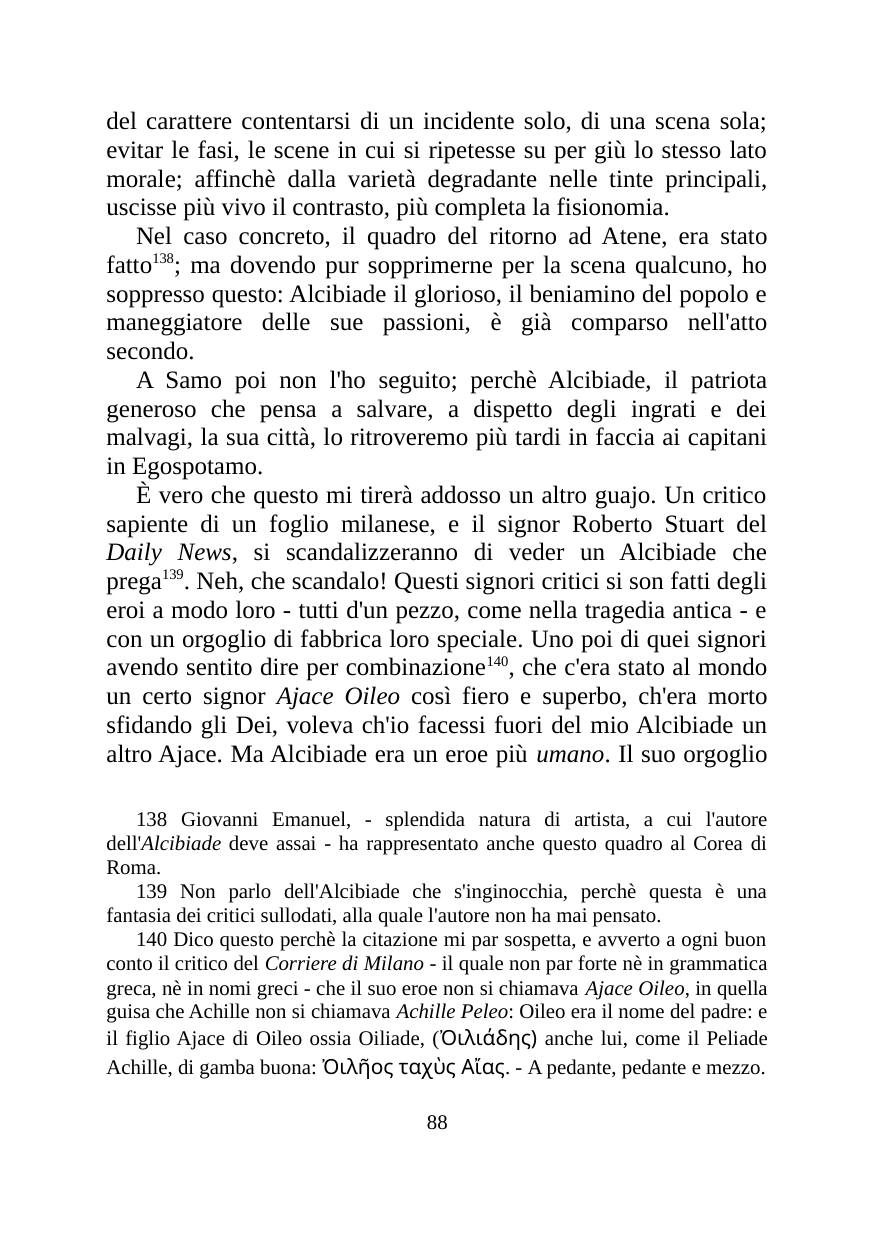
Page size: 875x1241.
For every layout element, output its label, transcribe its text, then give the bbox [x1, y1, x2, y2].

text Nel caso concreto, il quadro del ritorno ad Atene, era stato fatto; ma dovendo pur sopprimerne per la scena qualcuno, ho soppresso questo: Alcibiade il glorioso, il beniamino del popolo e maneggiatore delle sue passioni, è già comparso nell'atto secondo. [106, 221, 768, 365]
text del carattere contentarsi di un incidente solo, di una scena sola; evitar le fasi, le scene in cui si ripetesse su per giù lo stesso lato morale; affinchè dalla varietà degradante nelle tinte principali, uscisse più vivo il contrasto, più completa la fisionomia. [106, 106, 768, 221]
text Non parlo dell'Alcibiade che s'inginocchia, perchè questa è una fantasia dei critici sullodati, alla quale l'autore non ha mai pensato. [106, 879, 768, 927]
text Giovanni Emanuel, - splendida natura di artista, a cui l'autore dell'Alcibiade deve assai - ha rappresentato anche questo quadro al Corea di Roma. [106, 807, 768, 879]
text È vero che questo mi tirerà addosso un altro guajo. Un critico sapiente di un foglio milanese, e il signor Roberto Stuart del Daily News, si scandalizzeranno di veder un Alcibiade che prega. Neh, che scandalo! Questi signori critici si son fatti degli eroi a modo loro - tutti d'un pezzo, come nella tragedia antica - e con un orgoglio di fabbrica loro speciale. Uno poi di quei signori avendo sentito dire per combinazione, che c'era stato al mondo un certo signor Ajace Oileo così fiero e superbo, ch'era morto sfidando gli Dei, voleva ch'io facessi fuori del mio Alcibiade un altro Ajace. Ma Alcibiade era un eroe più umano. Il suo orgoglio [106, 480, 768, 767]
text A Samo poi non l'ho seguito; perchè Alcibiade, il patriota generoso che pensa a salvare, a dispetto degli ingrati e dei malvagi, la sua città, lo ritroveremo più tardi in faccia ai capitani in Egospotamo. [106, 365, 768, 480]
text Dico questo perchè la citazione mi par sospetta, e avverto a ogni buon conto il critico del Corriere di Milano - il quale non par forte nè in grammatica greca, nè in nomi greci - che il suo eroe non si chiamava Ajace Oileo, in quella guisa che Achille non si chiamava Achille Peleo: Oileo era il nome del padre: e il figlio Ajace di Oileo ossia Oiliade, (Ὀιλιάδης) anche lui, come il Peliade Achille, di gamba buona: Ὀιλῆος ταχὺς Αἴας. - A pedante, pedante e mezzo. [106, 927, 768, 1080]
